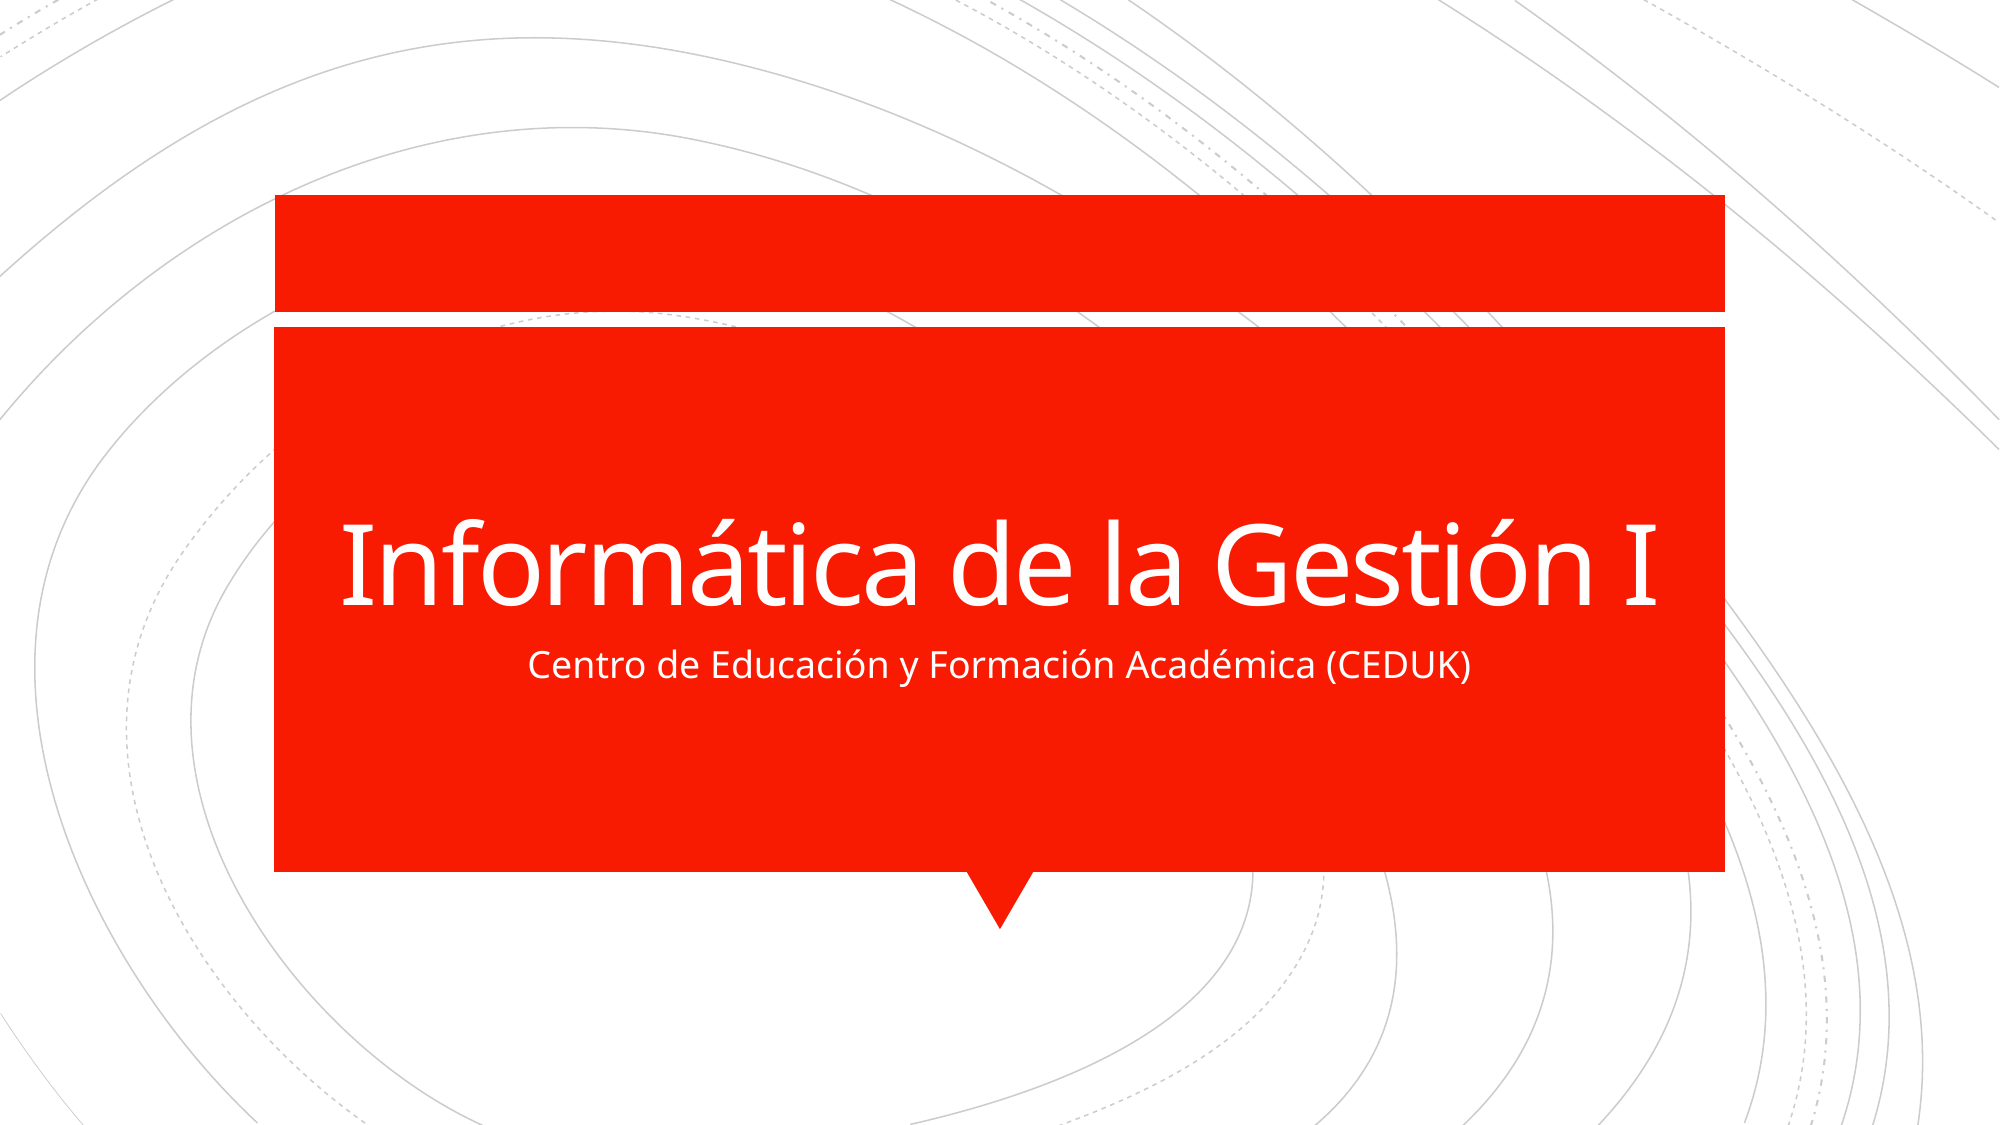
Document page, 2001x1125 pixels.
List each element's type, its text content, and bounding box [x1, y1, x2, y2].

subtitle Centro de Educación y Formación Académica (CEDUK) [288, 640, 1712, 858]
title Informática de la Gestión I [288, 340, 1713, 628]
